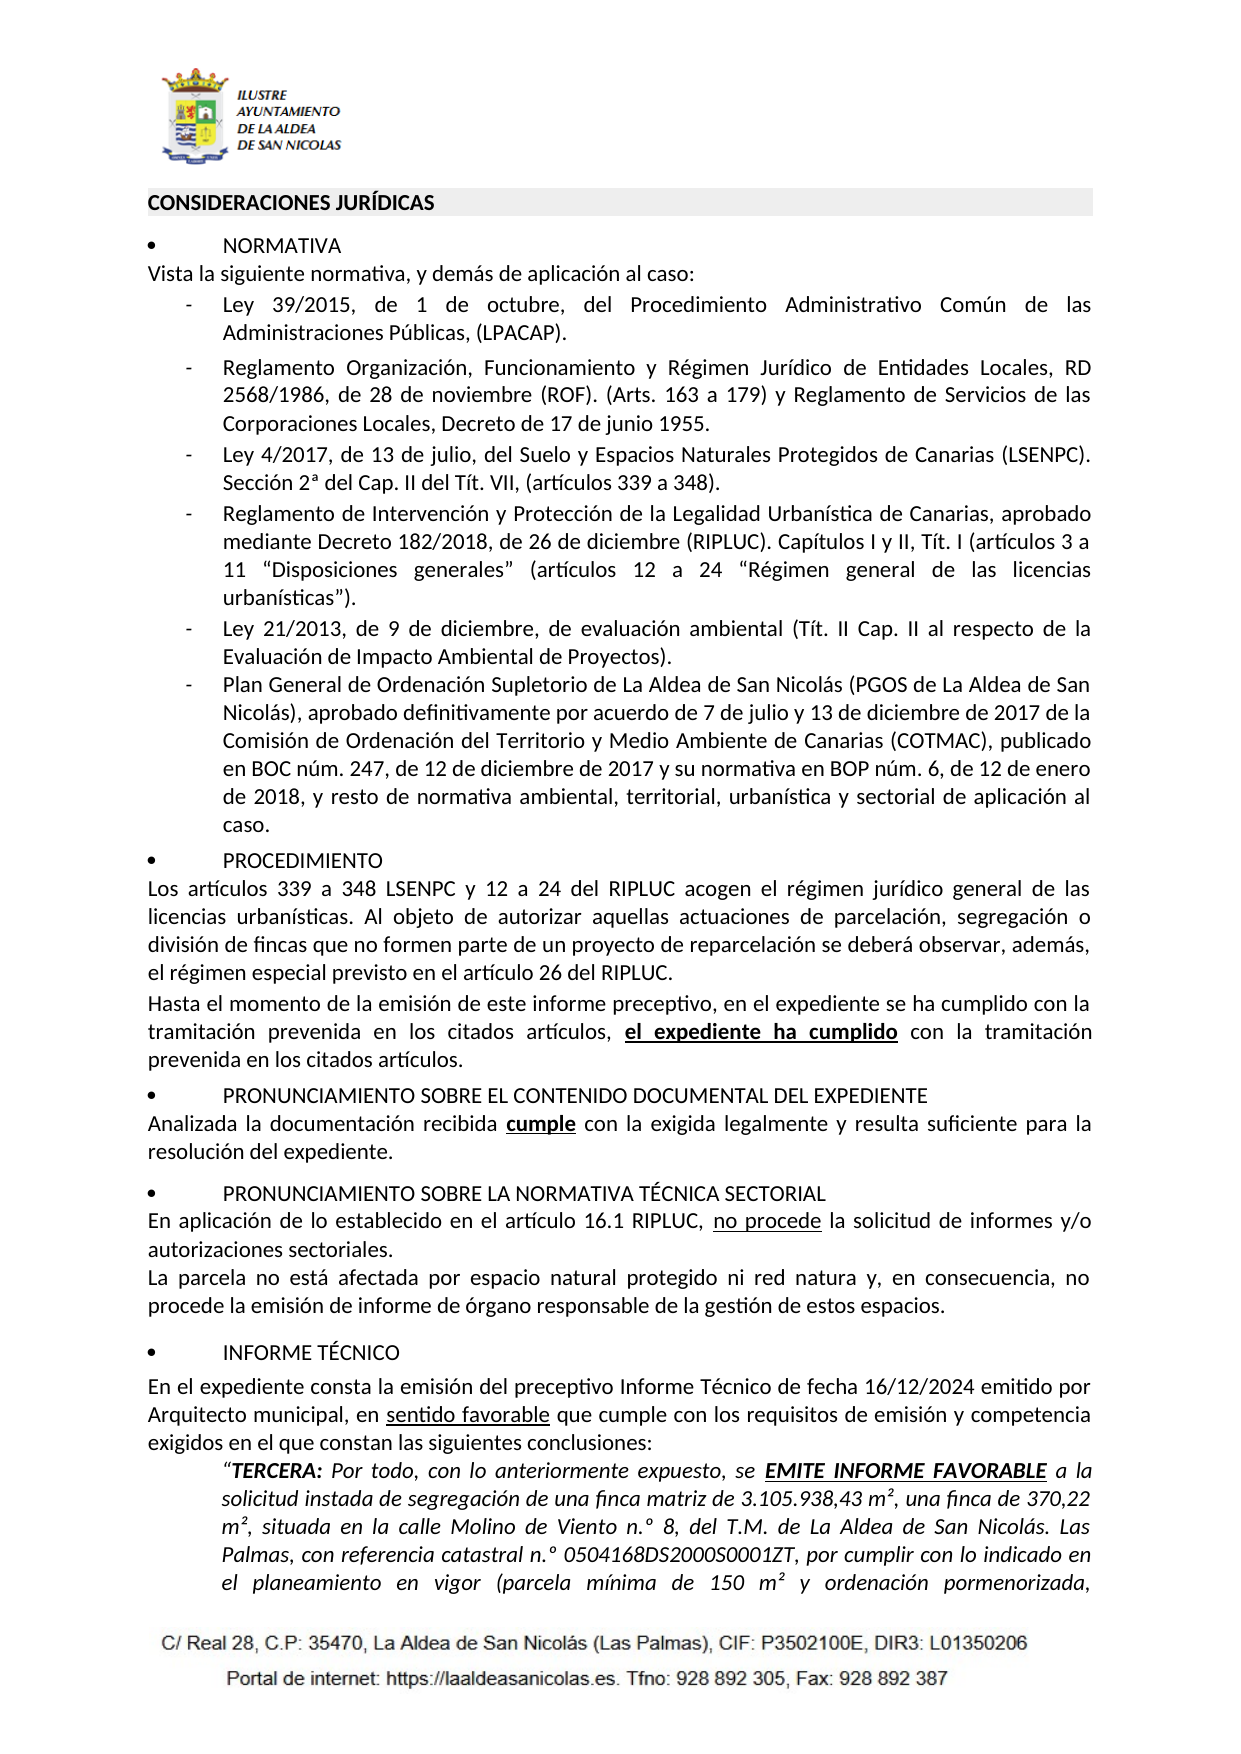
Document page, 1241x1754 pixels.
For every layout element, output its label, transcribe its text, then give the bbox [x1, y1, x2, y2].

subtitle NORMATIVA [148, 231, 1093, 259]
text Vista la siguiente normativa, y demás de aplicación al caso: [148, 259, 1093, 287]
text Hasta el momento de la emisión de este informe preceptivo, en el expediente se ha cumplido con la tramitación prevenida en los citados artículos, el expediente ha cumplido con la tramitación prevenida en los citados artículos. [148, 989, 1093, 1073]
text En el expediente consta la emisión del preceptivo Informe Técnico de fecha 16/12/2024 emitido por Arquitecto municipal, en sentido favorable que cumple con los requisitos de emisión y competencia exigidos en el que constan las siguientes conclusiones: [148, 1372, 1093, 1456]
text La parcela no está afectada por espacio natural protegido ni red natura y, en consecuencia, no procede la emisión de informe de órgano responsable de la gestión de estos espacios. [148, 1263, 1093, 1319]
picture [149, 1627, 1034, 1694]
list Ley 4/2017, de 13 de julio, del Suelo y Espacios Naturales Protegidos de Canarias (LSENPC). Sección 2ª del Cap. II del Tít. VII, (artículos 339 a 348). [185, 440, 1093, 496]
text “TERCERA: Por todo, con lo anteriormente expuesto, se EMITE INFORME FAVORABLE a la solicitud instada de segregación de una finca matriz de 3.105.938,43 m², una finca de 370,22 m², situada en la calle Molino de Viento n.º 8, del T.M. de La Aldea de San Nicolás. Las Palmas, con referencia catastral n.º 0504168DS2000S0001ZT, por cumplir con lo indicado en el planeamiento en vigor (parcela mínima de 150 m² y ordenación pormenorizada, [221, 1456, 1093, 1597]
subtitle PROCEDIMIENTO [148, 846, 1093, 874]
subtitle CONSIDERACIONES JURÍDICAS [148, 188, 1093, 216]
list Plan General de Ordenación Supletorio de La Aldea de San Nicolás (PGOS de La Aldea de San Nicolás), aprobado definitivamente por acuerdo de 7 de julio y 13 de diciembre de 2017 de la Comisión de Ordenación del Territorio y Medio Ambiente de Canarias (COTMAC), publicado en BOC núm. 247, de 12 de diciembre de 2017 y su normativa en BOP núm. 6, de 12 de enero de 2018, y resto de normativa ambiental, territorial, urbanística y sectorial de aplicación al caso. [185, 670, 1093, 838]
text Analizada la documentación recibida cumple con la exigida legalmente y resulta suficiente para la resolución del expediente. [148, 1109, 1093, 1165]
picture [148, 60, 357, 172]
subtitle PRONUNCIAMIENTO SOBRE EL CONTENIDO DOCUMENTAL DEL EXPEDIENTE [148, 1081, 1093, 1109]
text Los artículos 339 a 348 LSENPC y 12 a 24 del RIPLUC acogen el régimen jurídico general de las licencias urbanísticas. Al objeto de autorizar aquellas actuaciones de parcelación, segregación o división de fincas que no formen parte de un proyecto de reparcelación se deberá observar, además, el régimen especial previsto en el artículo 26 del RIPLUC. [148, 874, 1093, 986]
list Ley 21/2013, de 9 de diciembre, de evaluación ambiental (Tít. II Cap. II al respecto de la Evaluación de Impacto Ambiental de Proyectos). [185, 614, 1093, 670]
list Ley 39/2015, de 1 de octubre, del Procedimiento Administrativo Común de las Administraciones Públicas, (LPACAP). [185, 291, 1093, 347]
list Reglamento Organización, Funcionamiento y Régimen Jurídico de Entidades Locales, RD 2568/1986, de 28 de noviembre (ROF). (Arts. 163 a 179) y Reglamento de Servicios de las Corporaciones Locales, Decreto de 17 de junio 1955. [185, 353, 1093, 437]
subtitle INFORME TÉCNICO [148, 1338, 1093, 1366]
text En aplicación de lo establecido en el artículo 16.1 RIPLUC, no procede la solicitud de informes y/o autorizaciones sectoriales. [148, 1207, 1093, 1263]
list Reglamento de Intervención y Protección de la Legalidad Urbanística de Canarias, aprobado mediante Decreto 182/2018, de 26 de diciembre (RIPLUC). Capítulos I y II, Tít. I (artículos 3 a 11 “Disposiciones generales” (artículos 12 a 24 “Régimen general de las licencias urbanísticas”). [185, 499, 1093, 611]
subtitle PRONUNCIAMIENTO SOBRE LA NORMATIVA TÉCNICA SECTORIAL [148, 1179, 1093, 1207]
